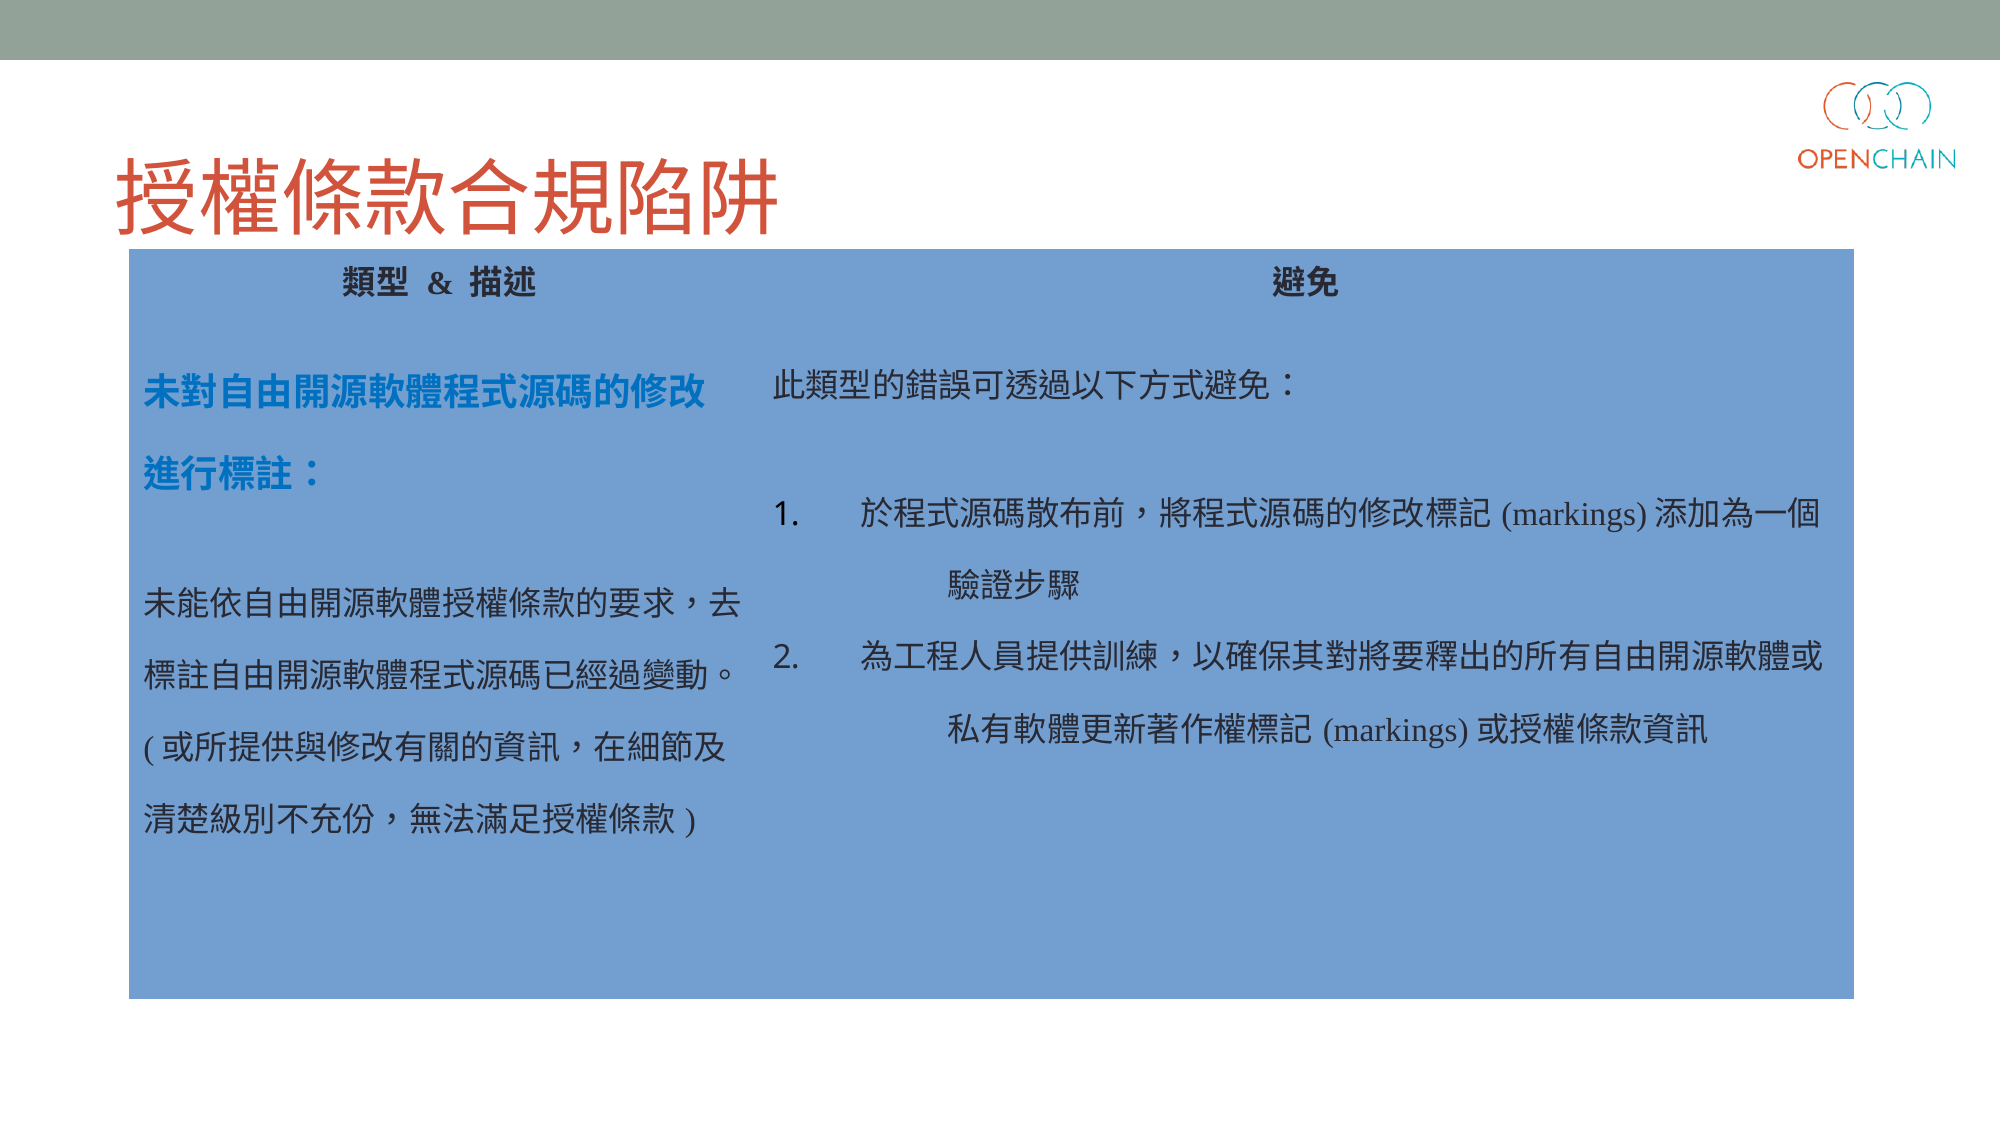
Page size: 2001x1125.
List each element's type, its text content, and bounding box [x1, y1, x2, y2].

table_cell 未對自由開源軟體程式源碼的修改進行標註： 未能依自由開源軟體授權條款的要求，去標註自由開源軟體程式源碼已經過變動。(或所提供與修改有關的資訊，在細節及清楚級別不充份，無法滿足授權條款) [129, 328, 758, 999]
title 授權條款合規陷阱 [99, 87, 1900, 251]
table_header 類型 & 描述 [129, 249, 758, 328]
table_header 避免 [758, 249, 1854, 328]
table_cell 此類型的錯誤可透過以下方式避免： 於程式源碼散布前，將程式源碼的修改標記(markings)添加為一個驗證步驟 為工程人員提供訓練，以確保其對將要釋出的所有自由開源軟體或私有軟體更新著作權標記(markings)或授權條款資訊 [758, 328, 1854, 999]
